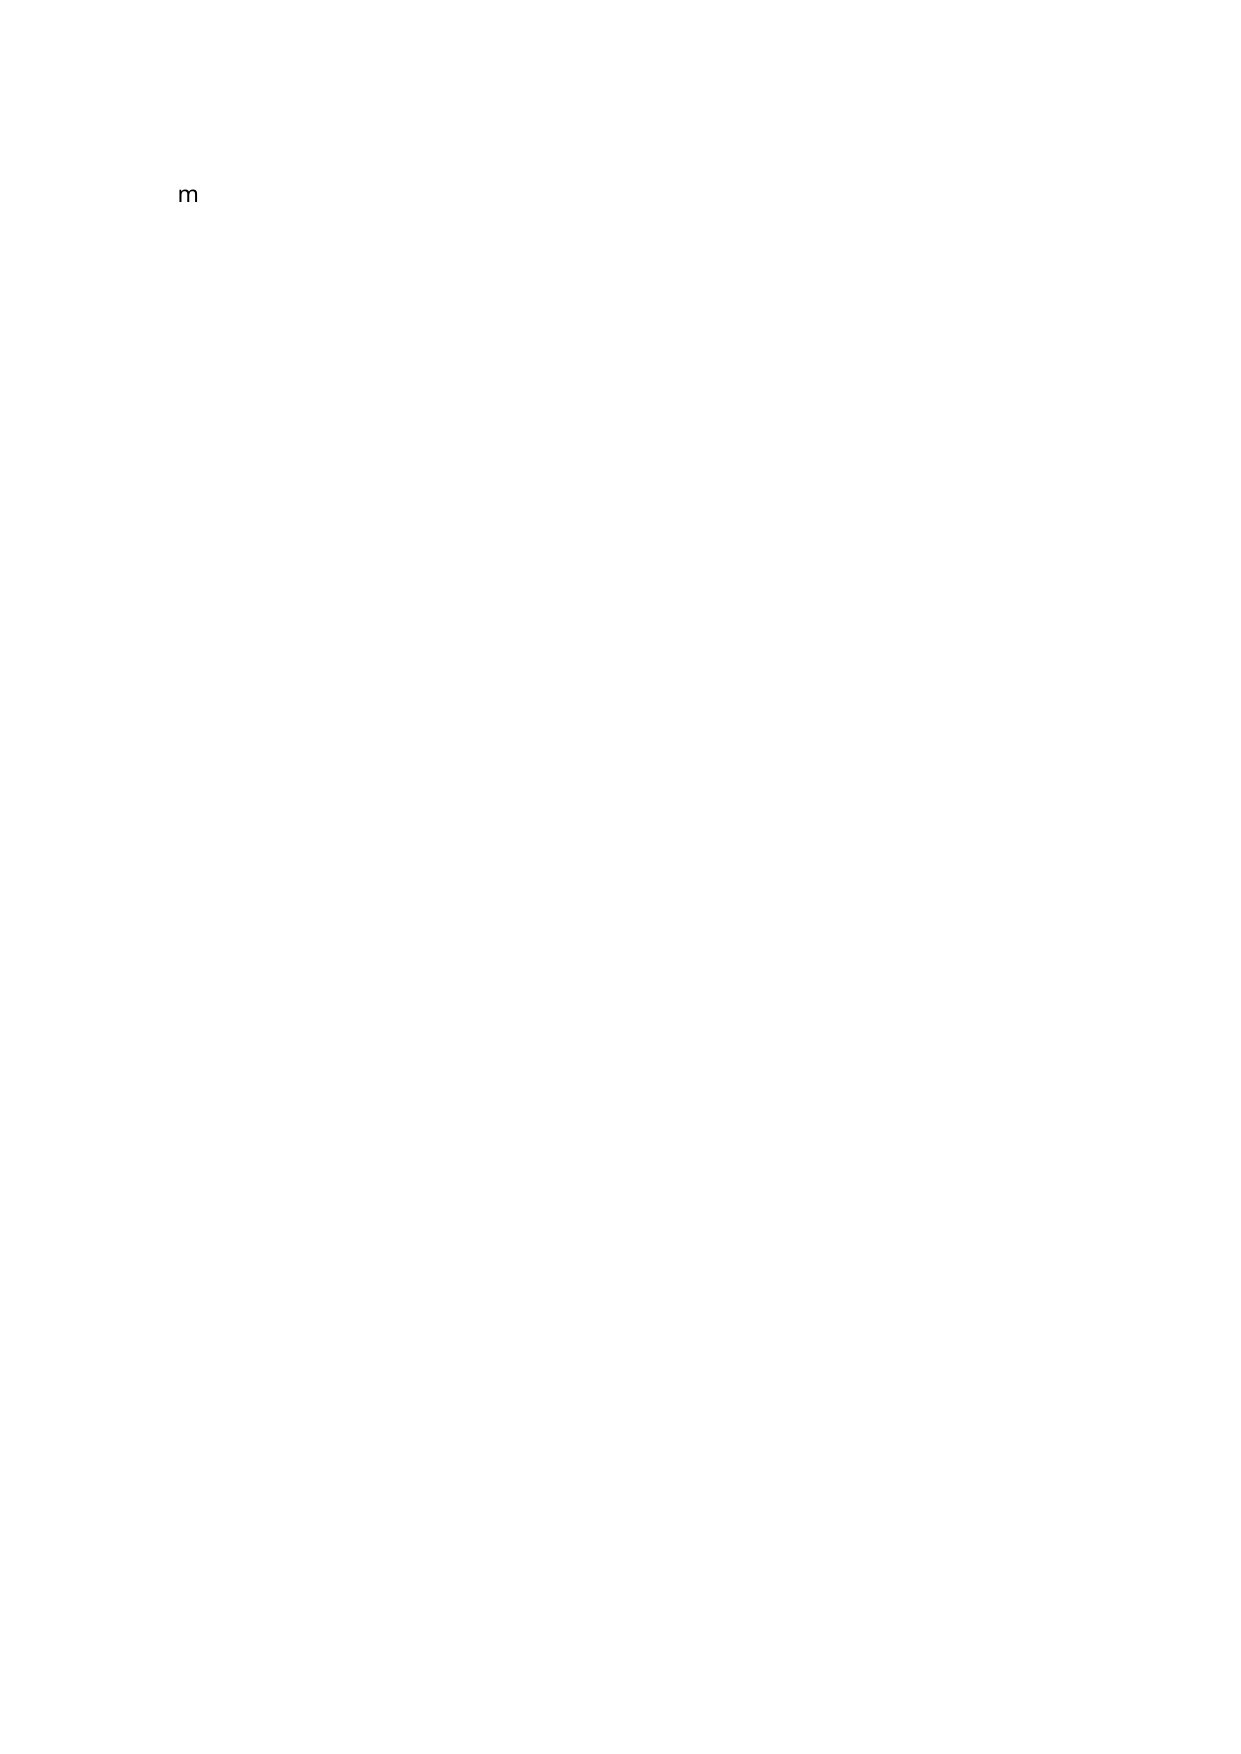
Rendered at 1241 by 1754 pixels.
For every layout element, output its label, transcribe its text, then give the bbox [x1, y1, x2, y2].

text m [177, 178, 1063, 209]
